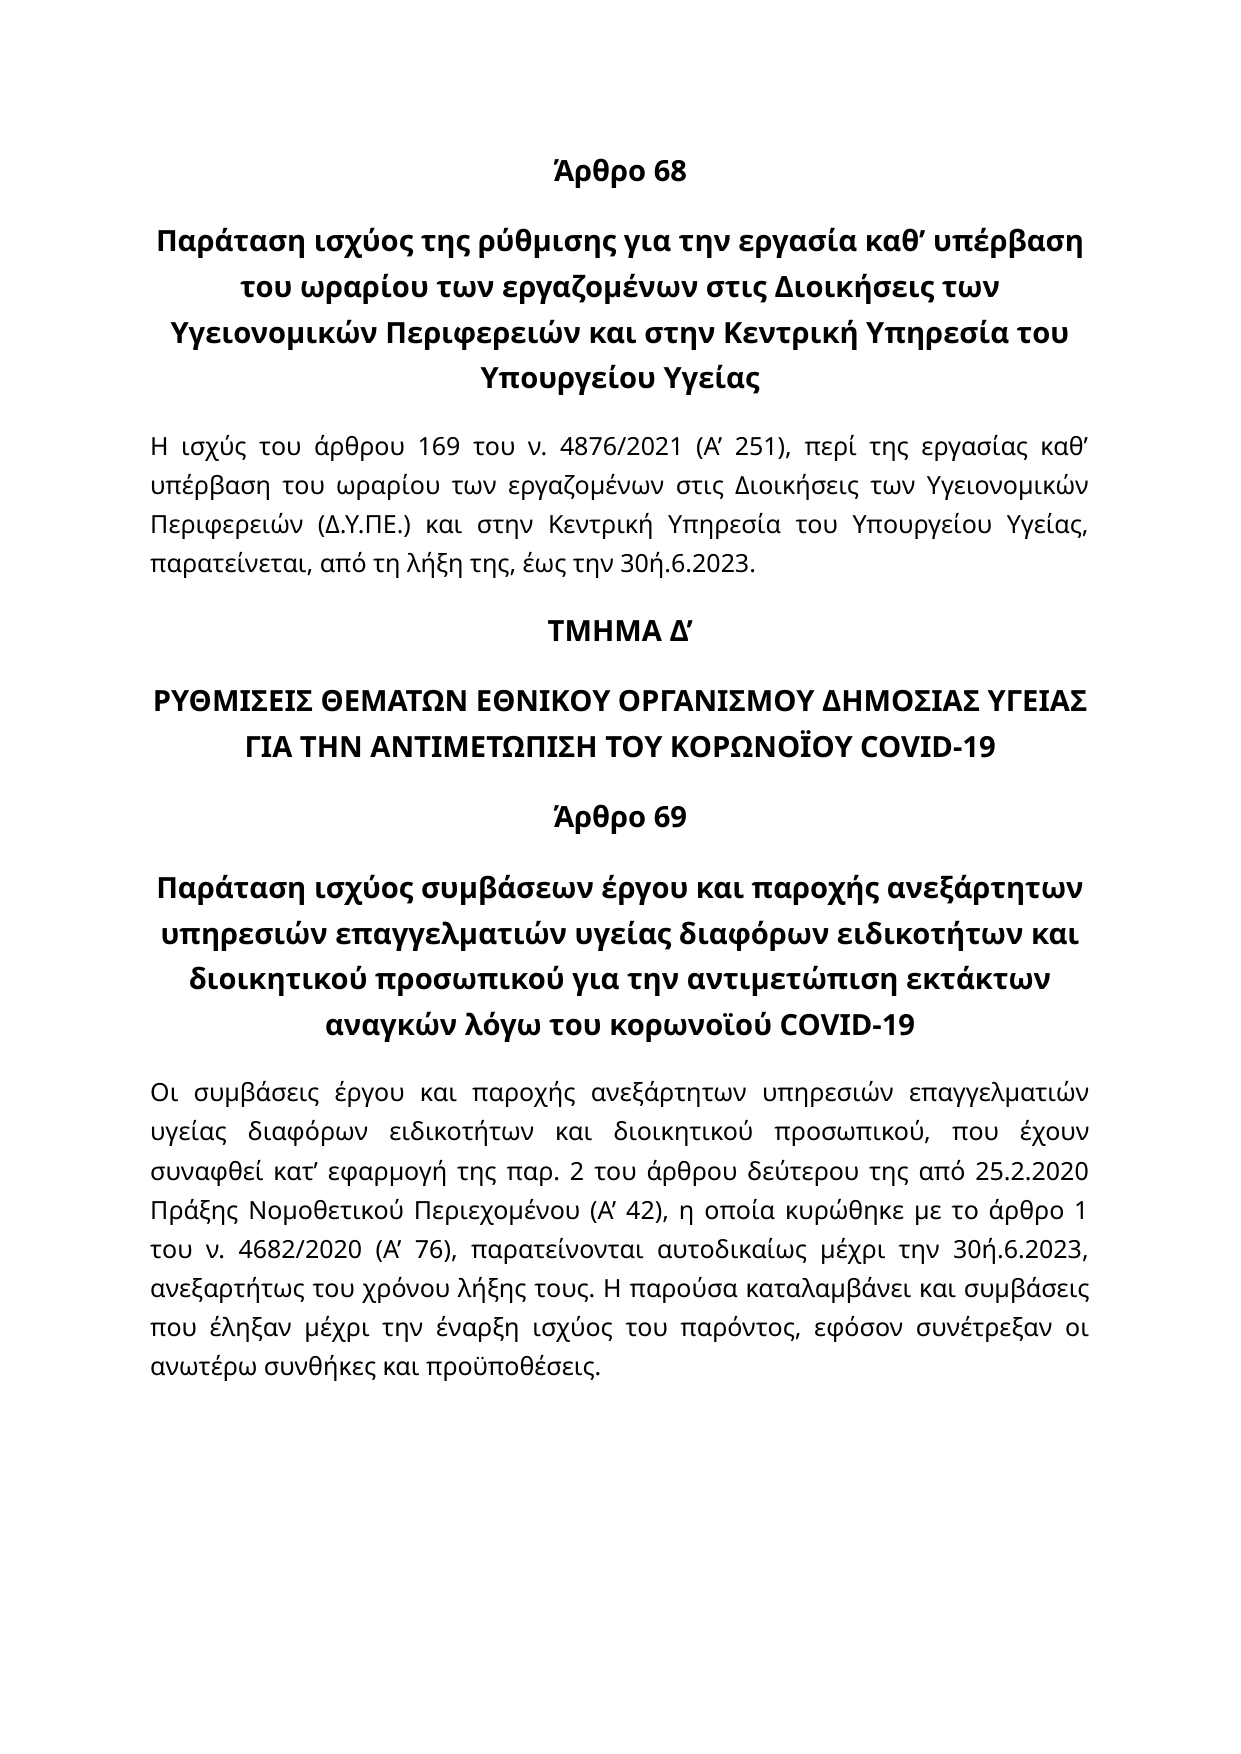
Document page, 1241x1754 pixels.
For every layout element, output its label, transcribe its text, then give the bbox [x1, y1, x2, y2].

subtitle ΡΥΘΜΙΣΕΙΣ ΘΕΜΑΤΩΝ ΕΘΝΙΚΟΥ ΟΡΓΑΝΙΣΜΟΥ ΔΗΜΟΣΙΑΣ ΥΓΕΙΑΣ ΓΙΑ ΤΗΝ ΑΝΤΙΜΕΤΩΠΙΣΗ ΤΟΥ ΚΟΡΩΝΟΪΟΥ COVID-19 [150, 680, 1090, 766]
subtitle Άρθρο 68 [150, 150, 1090, 190]
subtitle Άρθρο 69 [150, 797, 1090, 836]
subtitle Παράταση ισχύος της ρύθμισης για την εργασία καθ’ υπέρβαση του ωραρίου των εργαζομένων στις Διοικήσεις των Υγειονομικών Περιφερειών και στην Κεντρική Υπηρεσία του Υπουργείου Υγείας [150, 221, 1090, 397]
text Η ισχύς του άρθρου 169 του ν. 4876/2021 (Α’ 251), περί της εργασίας καθ’ υπέρβαση του ωραρίου των εργαζομένων στις Διοικήσεις των Υγειονομικών Περιφερειών (Δ.Υ.ΠΕ.) και στην Κεντρική Υπηρεσία του Υπουργείου Υγείας, παρατείνεται, από τη λήξη της, έως την 30ή.6.2023. [150, 428, 1090, 580]
subtitle ΤΜΗΜΑ Δ’ [150, 610, 1090, 649]
subtitle Παράταση ισχύος συμβάσεων έργου και παροχής ανεξάρτητων υπηρεσιών επαγγελματιών υγείας διαφόρων ειδικοτήτων και διοικητικού προσωπικού για την αντιμετώπιση εκτάκτων αναγκών λόγω του κορωνοϊού COVID-19 [150, 867, 1090, 1044]
text Οι συμβάσεις έργου και παροχής ανεξάρτητων υπηρεσιών επαγγελματιών υγείας διαφόρων ειδικοτήτων και διοικητικού προσωπικού, που έχουν συναφθεί κατ’ εφαρμογή της παρ. 2 του άρθρου δεύτερου της από 25.2.2020 Πράξης Νομοθετικού Περιεχομένου (Α’ 42), η οποία κυρώθηκε με το άρθρο 1 του ν. 4682/2020 (Α’ 76), παρατείνονται αυτοδικαίως μέχρι την 30ή.6.2023, ανεξαρτήτως του χρόνου λήξης τους. Η παρούσα καταλαμβάνει και συμβάσεις που έληξαν μέχρι την έναρξη ισχύος του παρόντος, εφόσον συνέτρεξαν οι ανωτέρω συνθήκες και προϋποθέσεις. [150, 1075, 1090, 1383]
